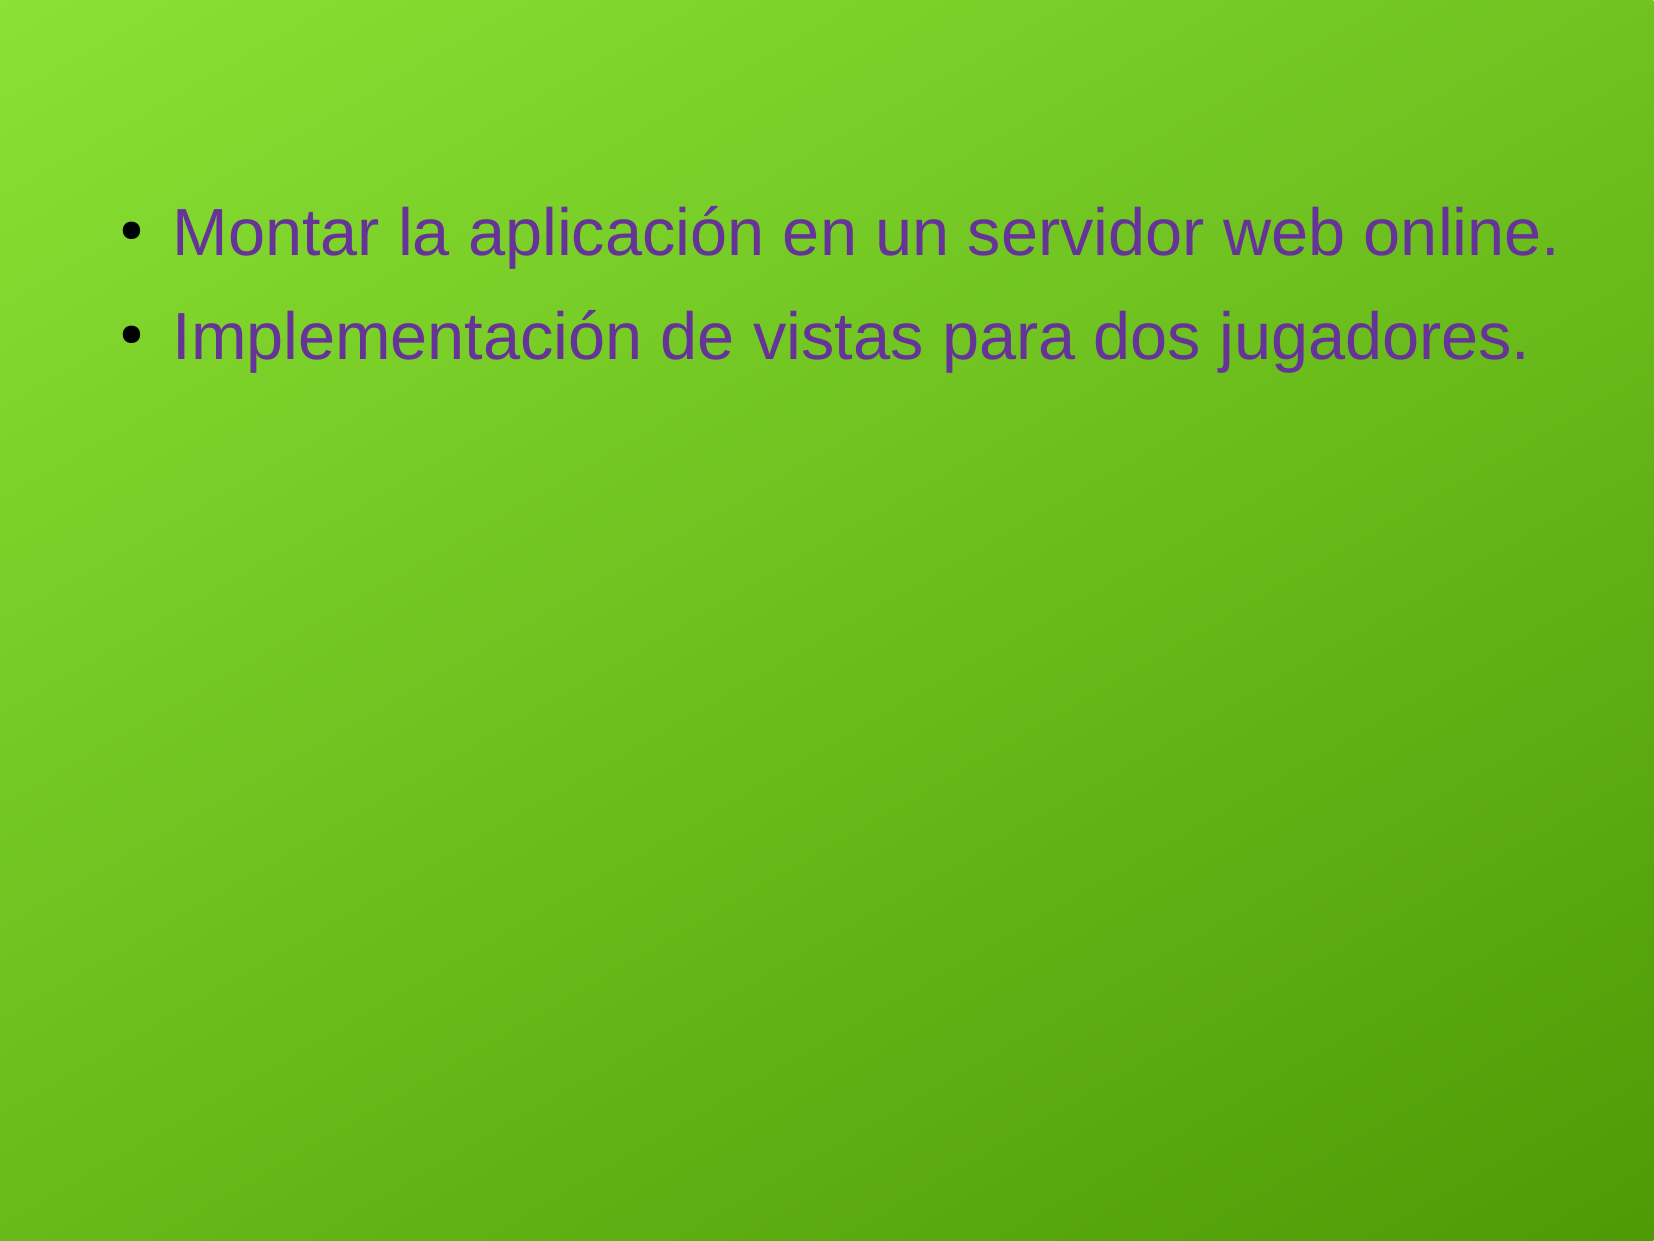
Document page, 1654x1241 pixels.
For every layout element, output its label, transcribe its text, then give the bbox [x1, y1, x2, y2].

list Montar la aplicación en un servidor web online. Implementación de vistas para dos jugadores. [101, 194, 1590, 915]
